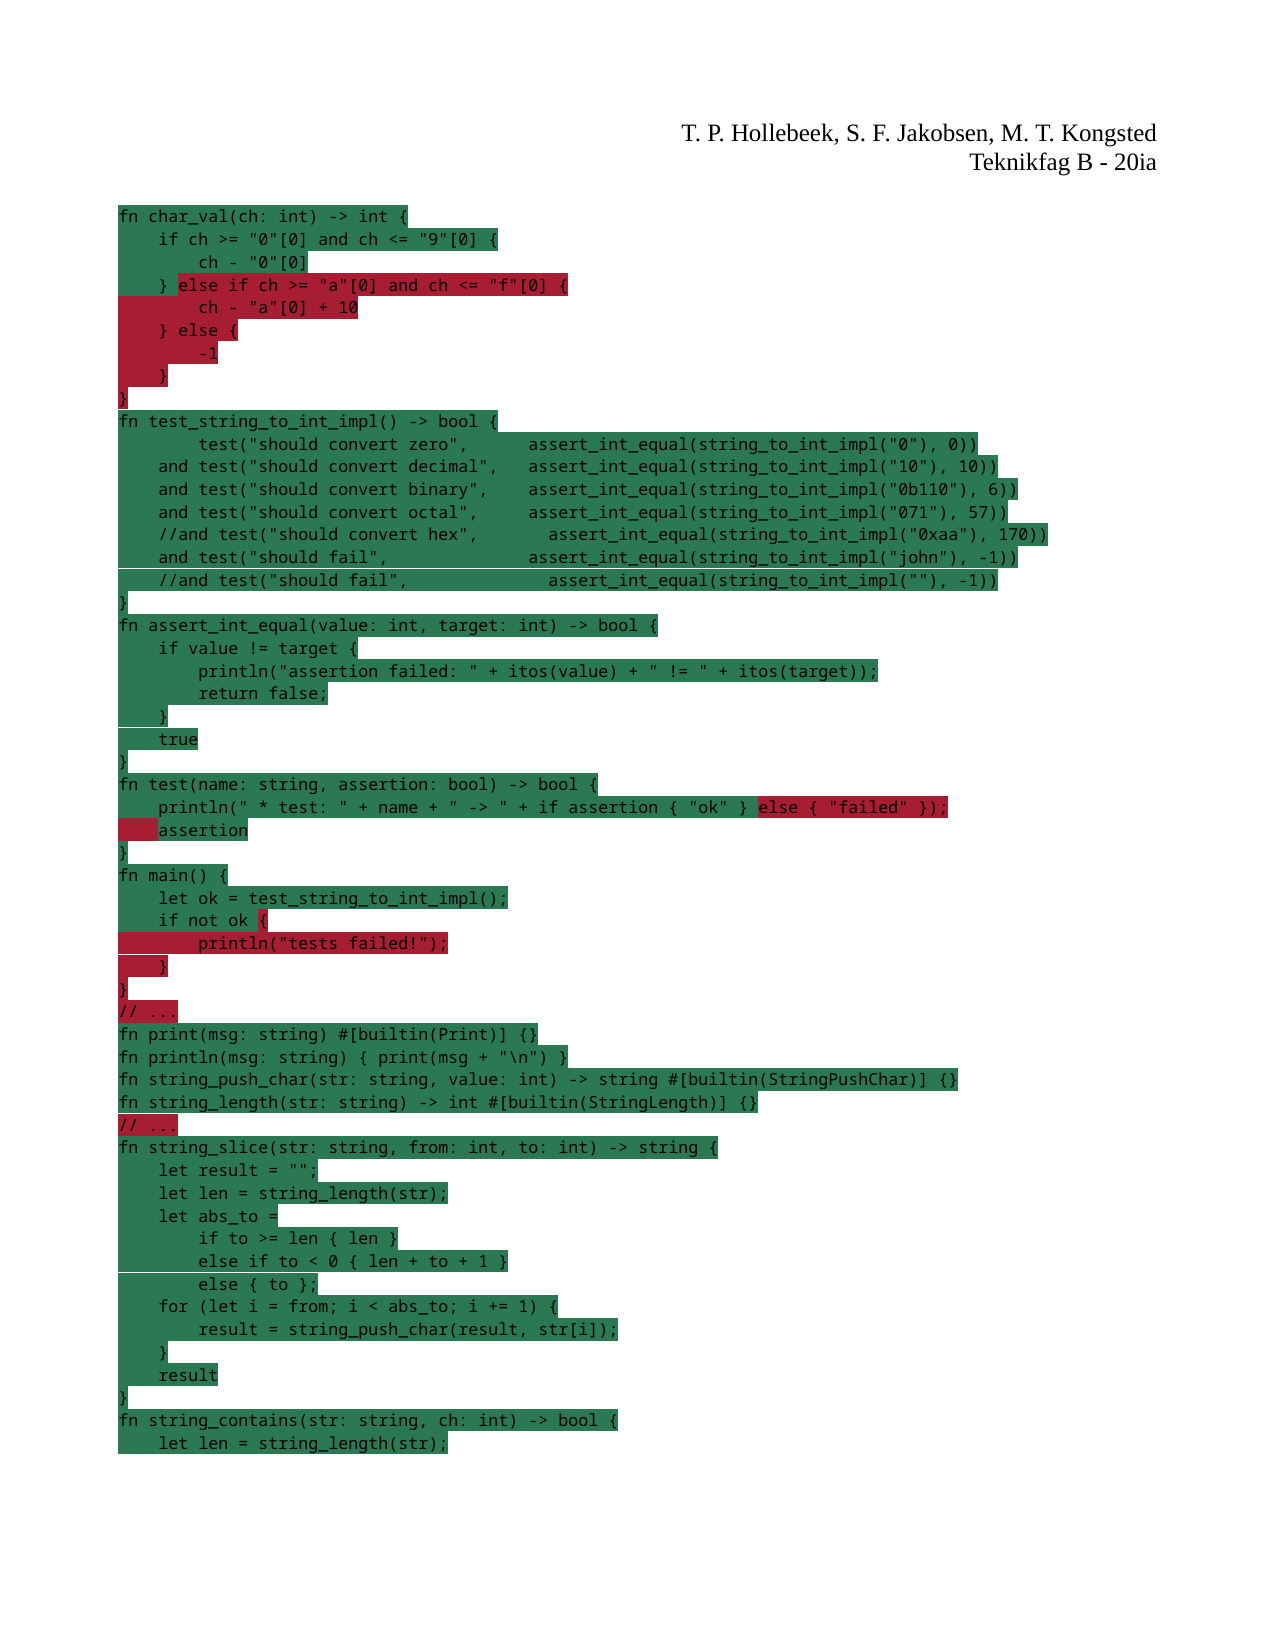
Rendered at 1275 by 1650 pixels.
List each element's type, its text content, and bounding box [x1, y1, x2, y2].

text assertion [118, 818, 1157, 841]
text if not ok { [118, 909, 1157, 932]
text fn string_push_char(str: string, value: int) -> string #[builtin(StringPushChar)] {} [118, 1068, 1157, 1091]
text and test("should convert octal", assert_int_equal(string_to_int_impl("071"), 57)) [118, 500, 1157, 523]
text let result = ""; [118, 1159, 1157, 1182]
text let len = string_length(str); [118, 1182, 1157, 1204]
text else { to }; [118, 1272, 1157, 1295]
text // ... [118, 1113, 1157, 1136]
text } [118, 705, 1157, 727]
text and test("should convert binary", assert_int_equal(string_to_int_impl("0b110"), 6)) [118, 478, 1157, 500]
text fn test(name: string, assertion: bool) -> bool { [118, 773, 1157, 796]
text ch - "a"[0] + 10 [118, 296, 1157, 319]
text fn main() { [118, 864, 1157, 886]
text else if to < 0 { len + to + 1 } [118, 1250, 1157, 1272]
text } [118, 841, 1157, 864]
text let abs_to = [118, 1204, 1157, 1227]
text test("should convert zero", assert_int_equal(string_to_int_impl("0"), 0)) [118, 432, 1157, 455]
text fn print(msg: string) #[builtin(Print)] {} [118, 1023, 1157, 1045]
text let ok = test_string_to_int_impl(); [118, 886, 1157, 909]
text if to >= len { len } [118, 1227, 1157, 1250]
text } [118, 1386, 1157, 1409]
text fn string_length(str: string) -> int #[builtin(StringLength)] {} [118, 1091, 1157, 1113]
text } else if ch >= "a"[0] and ch <= "f"[0] { [118, 273, 1157, 296]
text let len = string_length(str); [118, 1431, 1157, 1454]
text fn string_contains(str: string, ch: int) -> bool { [118, 1409, 1157, 1431]
text ch - "0"[0] [118, 251, 1157, 273]
text for (let i = from; i < abs_to; i += 1) { [118, 1295, 1157, 1318]
text fn println(msg: string) { print(msg + "\n") } [118, 1045, 1157, 1068]
text and test("should convert decimal", assert_int_equal(string_to_int_impl("10"), 10)) [118, 455, 1157, 478]
text and test("should fail", assert_int_equal(string_to_int_impl("john"), -1)) [118, 546, 1157, 568]
text // ... [118, 1000, 1157, 1023]
text } else { [118, 319, 1157, 341]
text println(" * test: " + name + " -> " + if assertion { "ok" } else { "failed" }); [118, 796, 1157, 818]
text //and test("should fail", assert_int_equal(string_to_int_impl(""), -1)) [118, 568, 1157, 591]
text if ch >= "0"[0] and ch <= "9"[0] { [118, 228, 1157, 251]
text } [118, 387, 1157, 409]
text result [118, 1363, 1157, 1386]
text //and test("should convert hex", assert_int_equal(string_to_int_impl("0xaa"), 170)) [118, 523, 1157, 546]
text println("tests failed!"); [118, 932, 1157, 954]
text result = string_push_char(result, str[i]); [118, 1318, 1157, 1341]
text true [118, 727, 1157, 750]
text } [118, 364, 1157, 387]
text } [118, 591, 1157, 614]
text } [118, 977, 1157, 1000]
text } [118, 1341, 1157, 1363]
text fn string_slice(str: string, from: int, to: int) -> string { [118, 1136, 1157, 1159]
text } [118, 954, 1157, 977]
text -1 [118, 341, 1157, 364]
text println("assertion failed: " + itos(value) + " != " + itos(target)); [118, 659, 1157, 682]
text fn assert_int_equal(value: int, target: int) -> bool { [118, 614, 1157, 637]
text return false; [118, 682, 1157, 705]
text } [118, 750, 1157, 773]
text fn char_val(ch: int) -> int { [118, 205, 1157, 228]
text fn test_string_to_int_impl() -> bool { [118, 409, 1157, 432]
text if value != target { [118, 637, 1157, 659]
